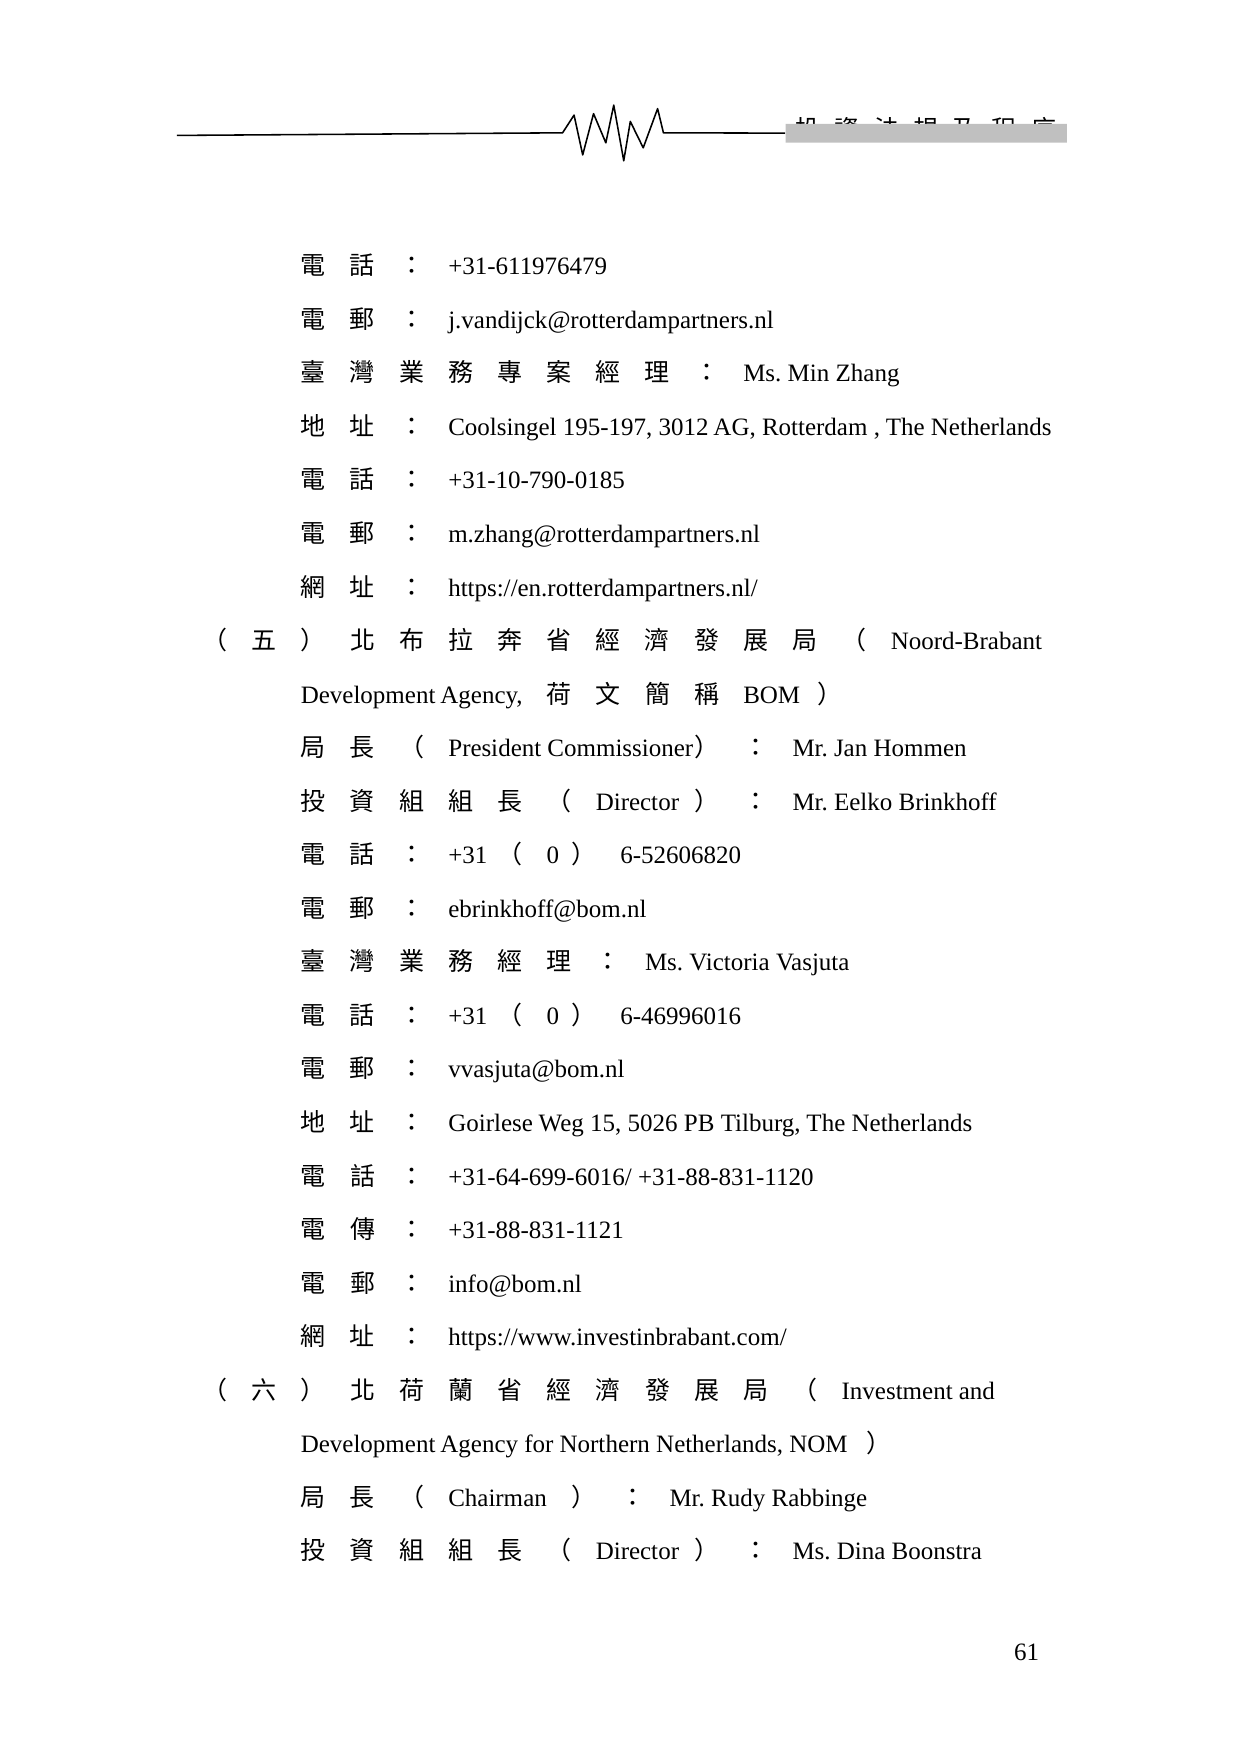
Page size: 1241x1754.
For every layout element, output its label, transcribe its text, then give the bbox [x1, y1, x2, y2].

text 局長（President Commissioner）：Mr. Jan Hommen [276, 719, 1063, 773]
text 網址：https://www.investinbrabant.com/ [276, 1308, 1063, 1362]
text 電傳：+31-88-831-1121 [276, 1201, 1063, 1254]
text 電話：+31-10-790-0185 [276, 451, 1063, 505]
text 電郵：info@bom.nl [276, 1254, 1063, 1308]
text 電話：+31（0）6-52606820 [276, 826, 1063, 880]
text 電郵：ebrinkhoff@bom.nl [276, 880, 1063, 933]
text 電郵：m.zhang@rotterdampartners.nl [276, 505, 1063, 558]
text 電郵：vvasjuta@bom.nl [276, 1040, 1063, 1094]
text 電話：+31-64-699-6016/ +31-88-831-1120 [276, 1147, 1063, 1201]
text 投資組組長（Director）：Mr. Eelko Brinkhoff [276, 773, 1063, 826]
text 電話：+31-611976479 [276, 237, 1063, 291]
text 網址：https://en.rotterdampartners.nl/ [276, 558, 1063, 612]
text 局長（Chairman）：Mr. Rudy Rabbinge [276, 1469, 1063, 1522]
text 電郵：j.vandijck@rotterdampartners.nl [276, 291, 1063, 344]
text 臺灣業務專案經理：Ms. Min Zhang [276, 344, 1063, 398]
text 臺灣業務經理：Ms. Victoria Vasjuta [276, 933, 1063, 987]
text 地址：Goirlese Weg 15, 5026 PB Tilburg, The Netherlands [276, 1094, 1063, 1147]
text （六）北荷蘭省經濟發展局（Investment and Development Agency for Northern Netherlands, NOM） [202, 1362, 1063, 1469]
text 投資組組長（Director）：Ms. Dina Boonstra [276, 1522, 1063, 1576]
text 地址：Coolsingel 195-197, 3012 AG, Rotterdam , The Netherlands [276, 398, 1063, 451]
text 電話：+31（0）6-46996016 [276, 987, 1063, 1040]
text （五）北布拉奔省經濟發展局（Noord-Brabant Development Agency, 荷文簡稱BOM） [202, 612, 1063, 719]
